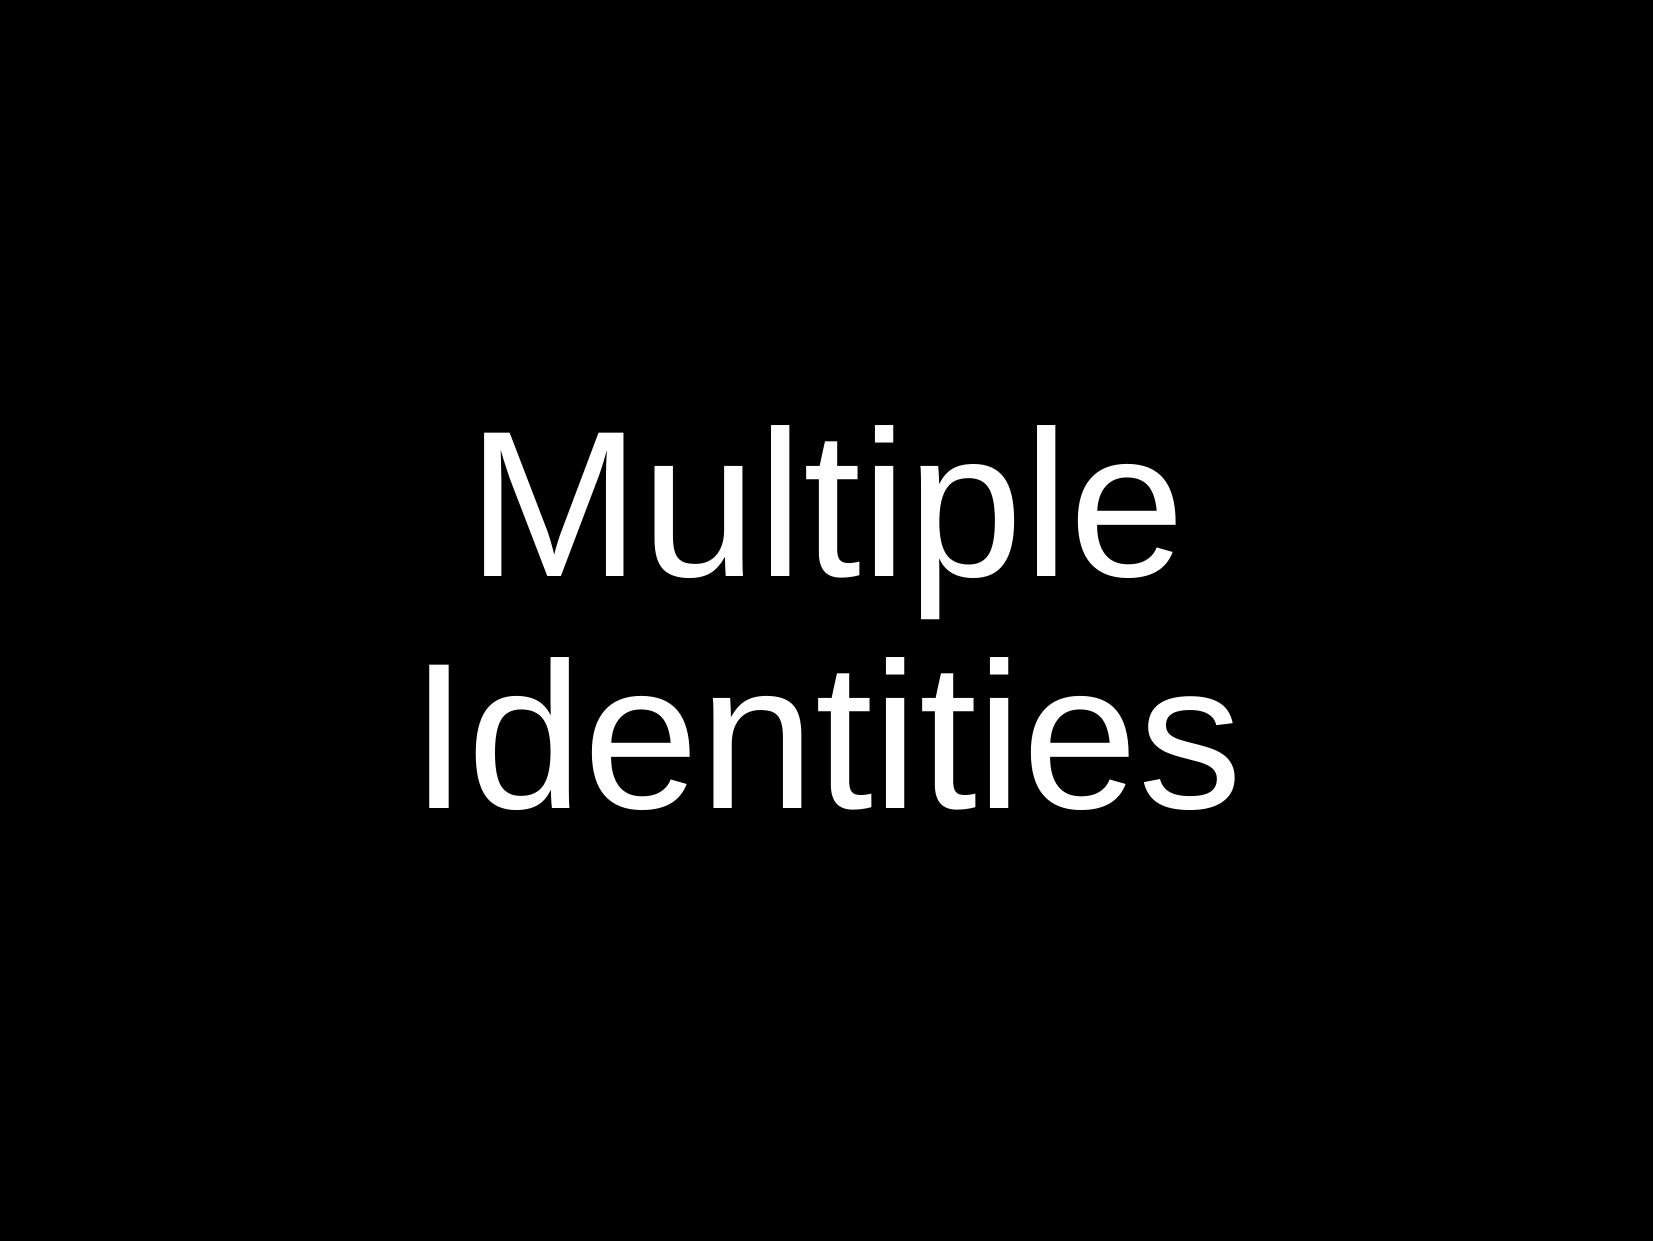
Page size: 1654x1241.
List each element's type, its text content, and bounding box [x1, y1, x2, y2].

title Multiple Identities [82, 101, 1571, 1140]
